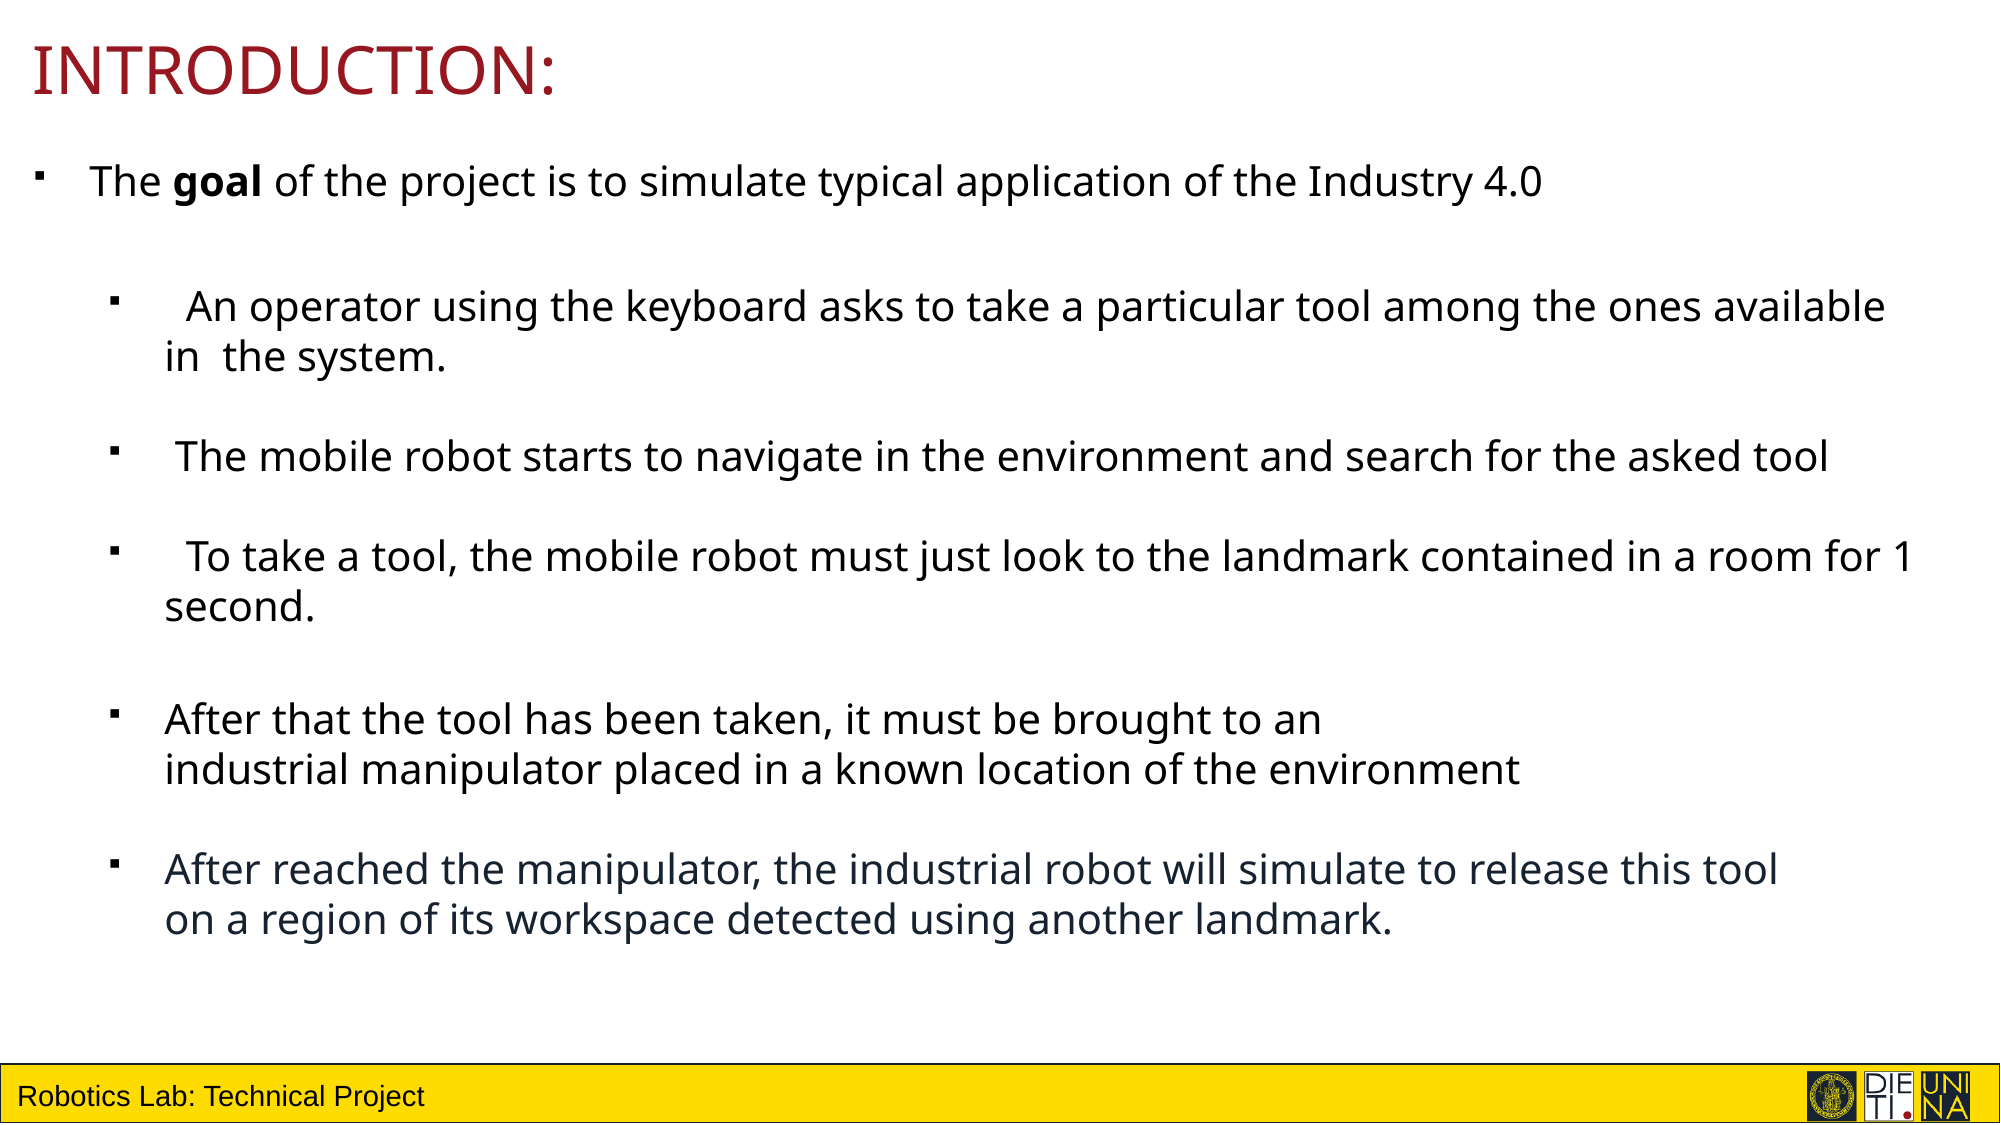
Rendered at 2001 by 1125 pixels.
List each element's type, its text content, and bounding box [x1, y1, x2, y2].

text_box Robotics Lab: Technical Project [2, 1069, 1376, 1125]
text_box [0, 1063, 2000, 1123]
text_box INTRODUCTION: The goal of the project is to simulate typical application of the Industry 4.0 An operator using the keyboard asks to take a particular tool among the ones available in the system. The mobile robot starts to navigate in the environment and search for the asked tool To take a tool, the mobile robot must just look to the landmark contained in a room for 1 second. After that the tool has been taken, it must be brought to an industrial manipulator placed in a known location of the environment After reached the manipulator, the industrial robot will simulate to release this tool on a region of its workspace detected using another landmark. [18, 20, 2000, 1001]
picture [1807, 1069, 1970, 1123]
